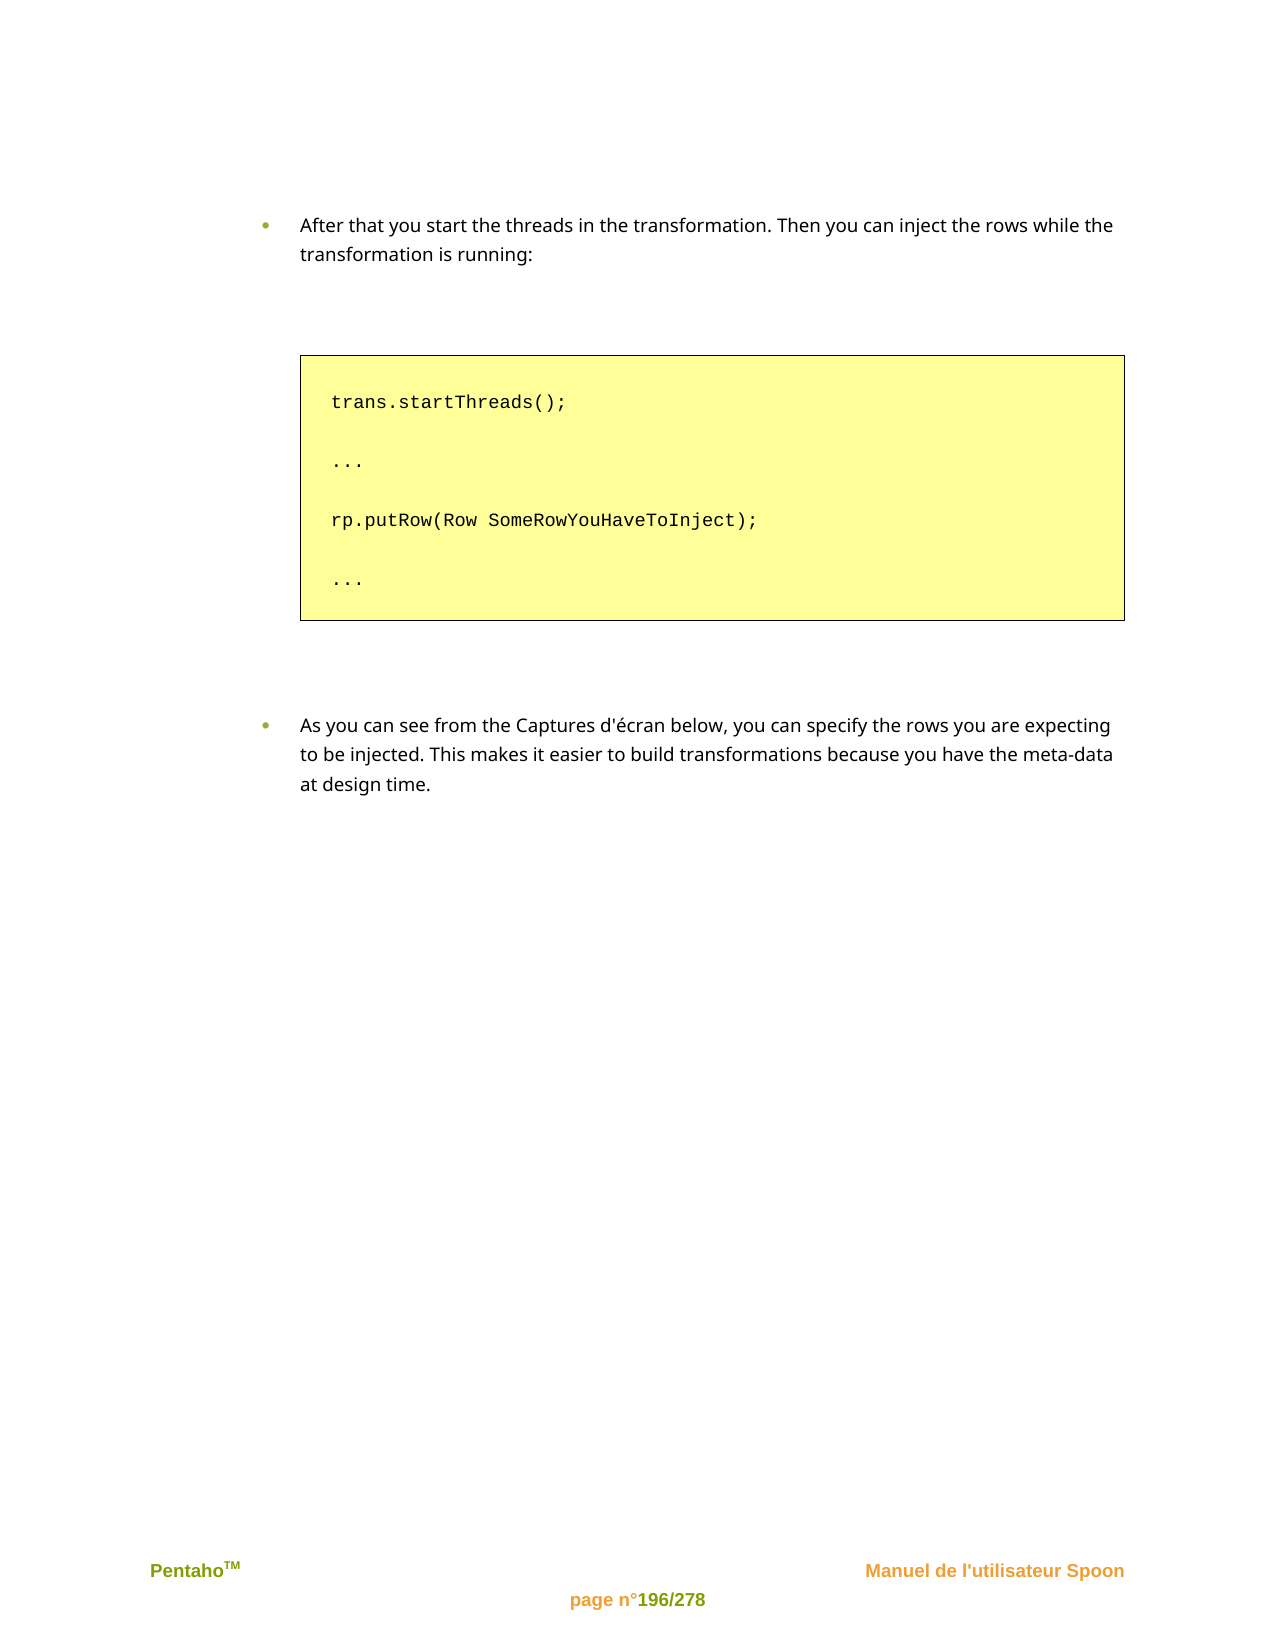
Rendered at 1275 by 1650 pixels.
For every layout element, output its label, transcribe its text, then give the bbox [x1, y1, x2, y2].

list After that you start the threads in the transformation. Then you can inject the rows while the transformation is running: [262, 209, 1125, 267]
text trans.startThreads(); [301, 356, 1124, 414]
text ... [301, 414, 1124, 472]
list As you can see from the Captures d'écran below, you can specify the rows you are expecting to be injected. This makes it easier to build transformations because you have the meta-data at design time. [262, 709, 1125, 797]
text ... [301, 531, 1124, 620]
text rp.putRow(Row SomeRowYouHaveToInject); [301, 472, 1124, 531]
